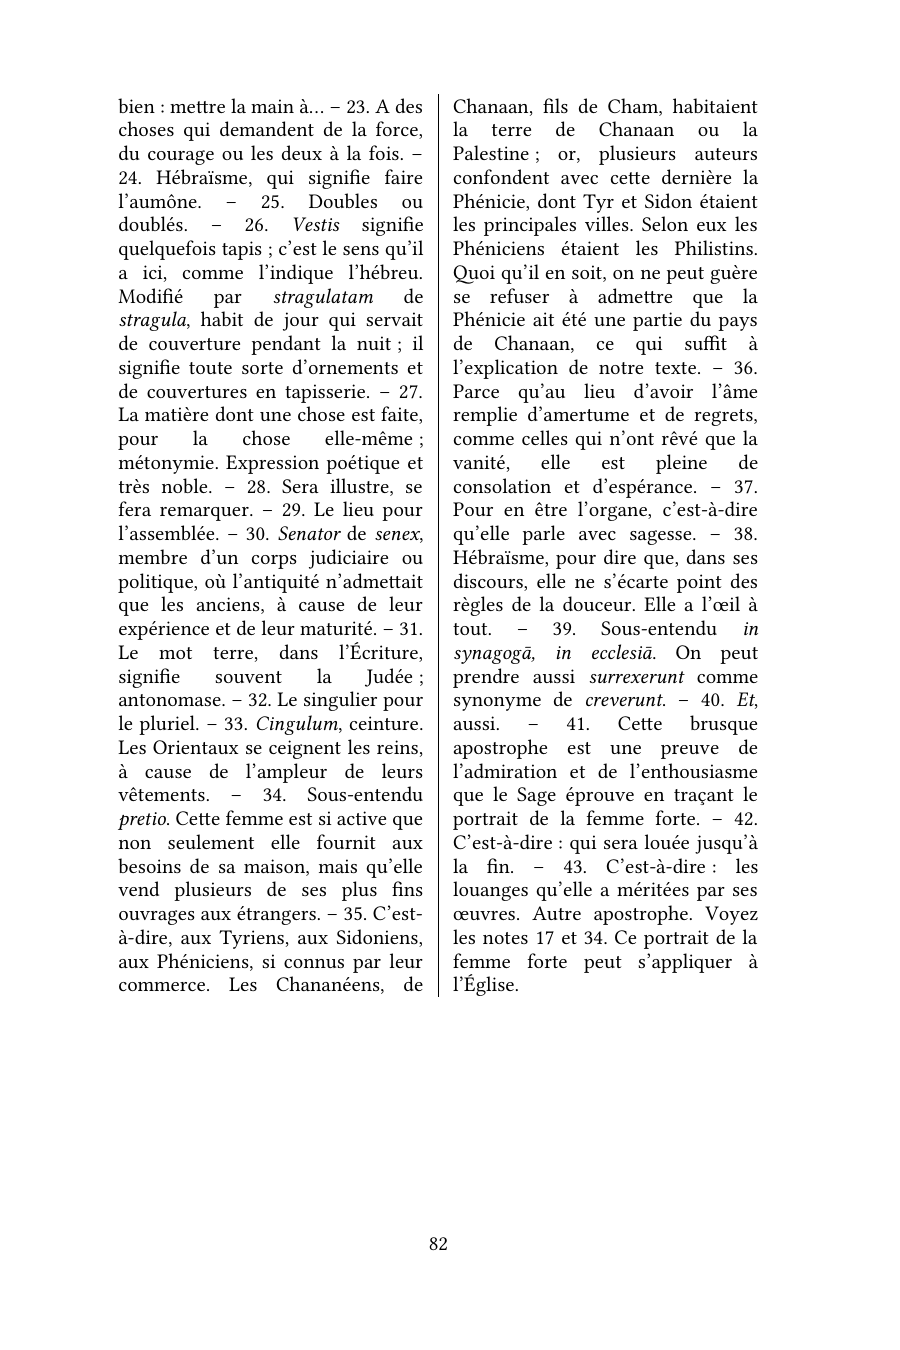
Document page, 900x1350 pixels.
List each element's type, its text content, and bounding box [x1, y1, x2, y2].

text bien : mettre la main à… – 23. A des choses qui demandent de la force, du courage ou les deux à la fois. – 24. Hébraïsme, qui signifie faire l’aumône. – 25. Doubles ou doublés. – 26. Vestis signifie quelquefois tapis ; c’est le sens qu’il a ici, comme l’indique l’hébreu. Modifié par stragulatam de stragula, habit de jour qui servait de couverture pendant la nuit ; il signifie toute sorte d’ornements et de couvertures en tapisserie. – 27. La matière dont une chose est faite, pour la chose elle-même ; métonymie. Expression poétique et très noble. – 28. Sera illustre, se fera remarquer. – 29. Le lieu pour l’assemblée. – 30. Senator de senex, membre d’un corps judiciaire ou politique, où l’antiquité n’admettait que les anciens, à cause de leur expérience et de leur maturité. – 31. Le mot terre, dans l’Écriture, signifie souvent la Judée ; antonomase. – 32. Le singulier pour le pluriel. – 33. Cingulum, ceinture. Les Orientaux se ceignent les reins, à cause de l’ampleur de leurs vêtements. – 34. Sous-entendu pretio. Cette femme est si active que non seulement elle fournit aux besoins de sa maison, mais qu’elle vend plusieurs de ses plus fins ouvrages aux étrangers. – 35. C’est-à-dire, aux Tyriens, aux Sidoniens, aux Phéniciens, si connus par leur commerce. Les Chananéens, de [118, 94, 423, 997]
text Chanaan, fils de Cham, habitaient la terre de Chanaan ou la Palestine ; or, plusieurs auteurs confondent avec cette dernière la Phénicie, dont Tyr et Sidon étaient les principales villes. Selon eux les Phéniciens étaient les Philistins. Quoi qu’il en soit, on ne peut guère se refuser à admettre que la Phénicie ait été une partie du pays de Chanaan, ce qui suffit à l’explication de notre texte. – 36. Parce qu’au lieu d’avoir l’âme remplie d’amertume et de regrets, comme celles qui n’ont rêvé que la vanité, elle est pleine de consolation et d’espérance. – 37. Pour en être l’organe, c’est-à-dire qu’elle parle avec sagesse. – 38. Hébraïsme, pour dire que, dans ses discours, elle ne s’écarte point des règles de la douceur. Elle a l’œil à tout. – 39. Sous-entendu in synagogā, in ecclesiā. On peut prendre aussi surrexerunt comme synonyme de creverunt. – 40. Et, aussi. – 41. Cette brusque apostrophe est une preuve de l’admiration et de l’enthousiasme que le Sage éprouve en traçant le portrait de la femme forte. – 42. C’est-à-dire : qui sera louée jusqu’à la fin. – 43. C’est-à-dire : les louanges qu’elle a méritées par ses œuvres. Autre apostrophe. Voyez les notes 17 et 34. Ce portrait de la femme forte peut s’appliquer à l’Église. [453, 94, 758, 997]
